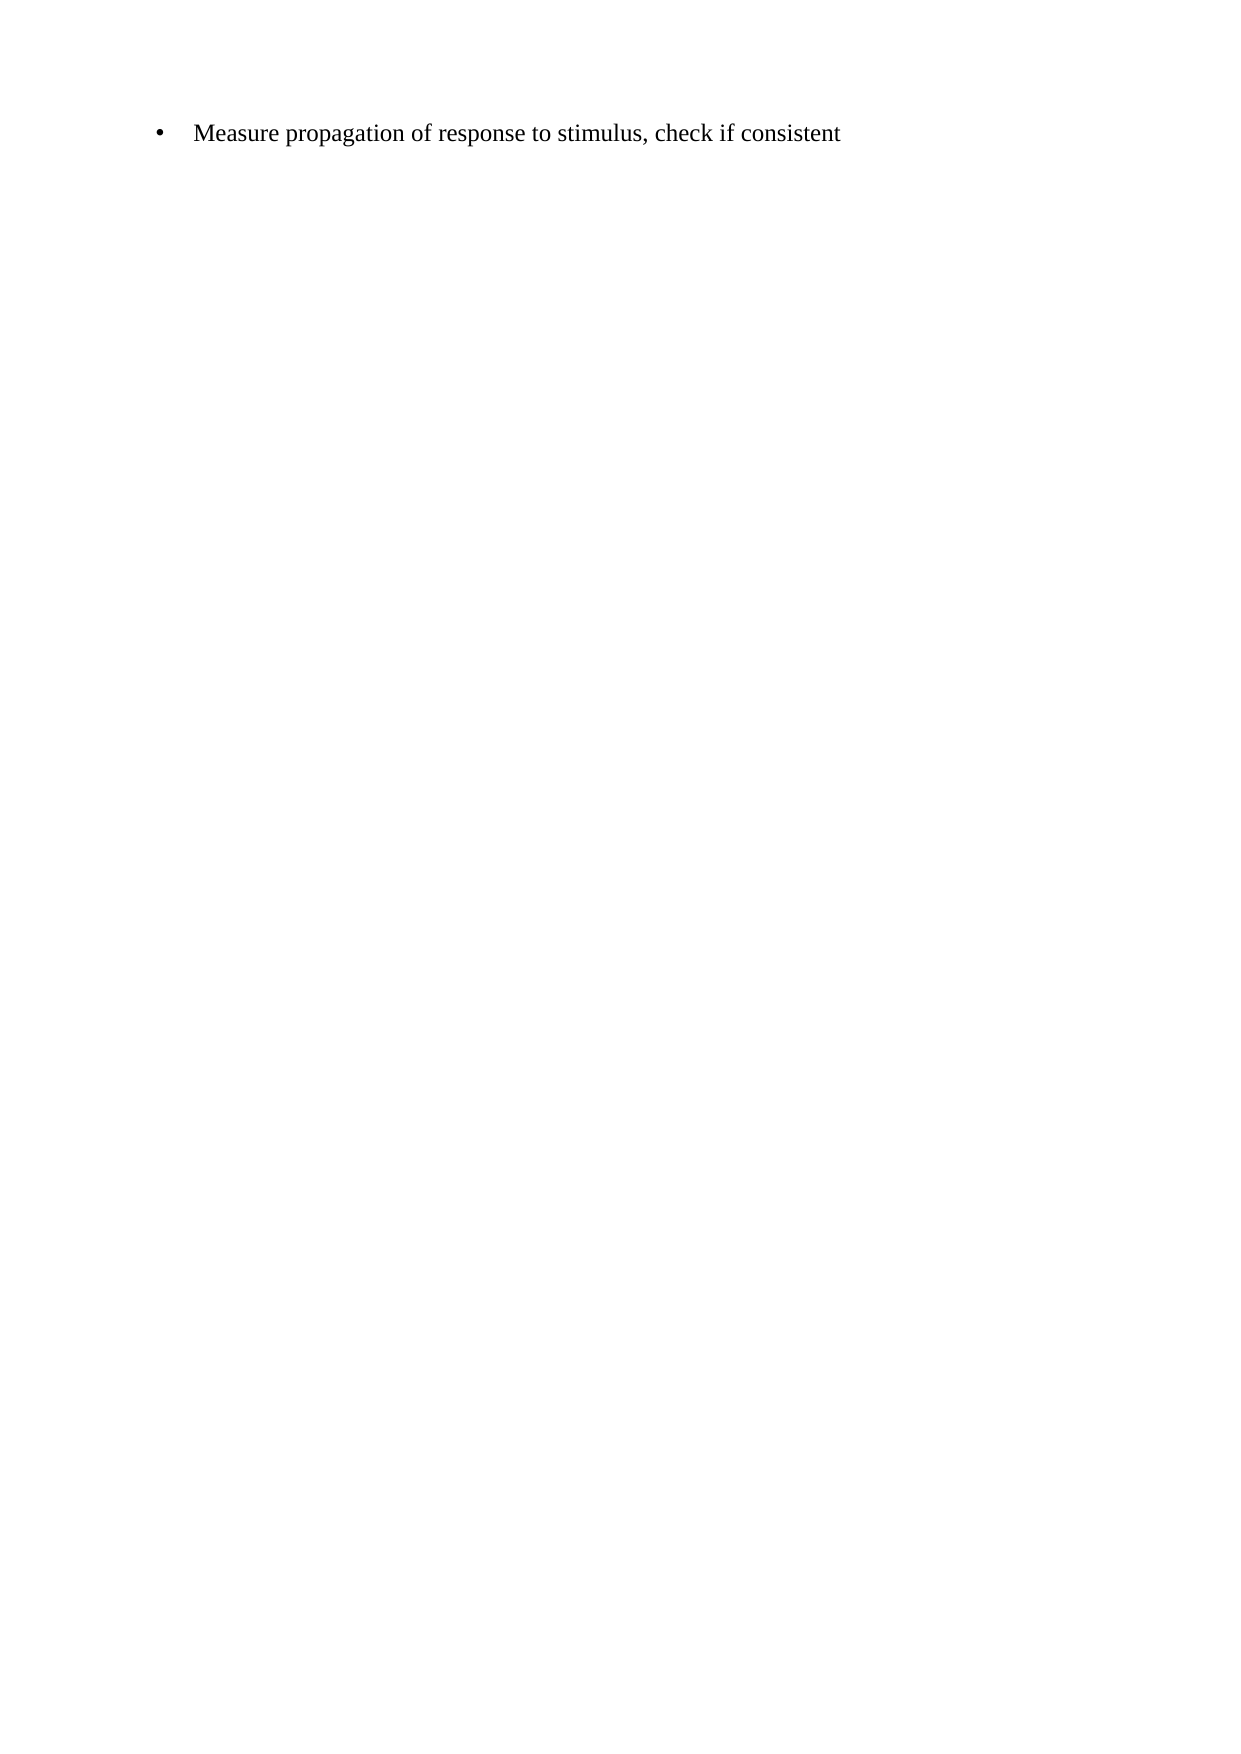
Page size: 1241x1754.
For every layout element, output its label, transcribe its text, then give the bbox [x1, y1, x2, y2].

list Measure propagation of response to stimulus, check if consistent [156, 118, 1122, 147]
